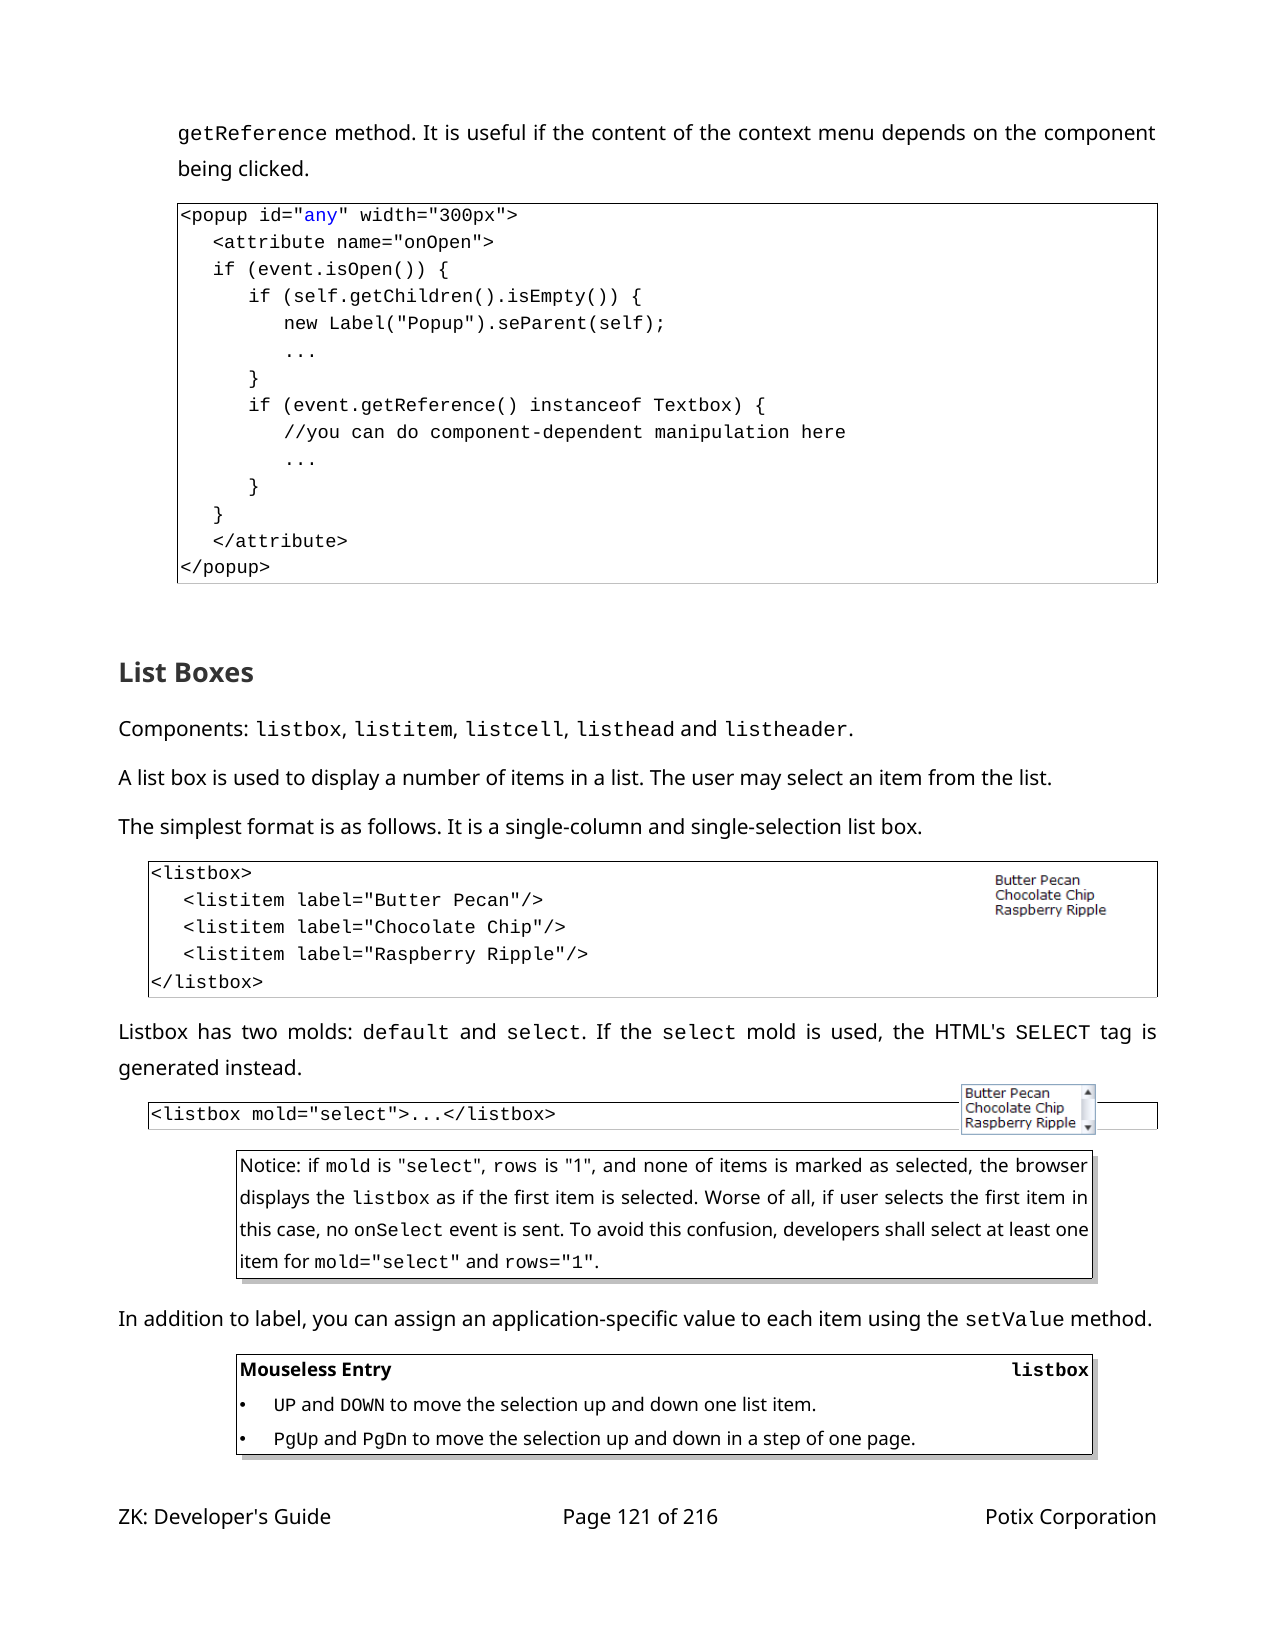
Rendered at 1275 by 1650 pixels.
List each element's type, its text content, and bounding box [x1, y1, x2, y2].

text Notice: if mold is "select", rows is "1", and none of items is marked as selected, the browser displays the listbox as if the first item is selected. Worse of all, if user selects the first item in this case, no onSelect event is sent. To avoid this confusion, developers shall select at least one item for mold="select" and rows="1". [237, 1151, 1092, 1278]
picture [959, 1082, 1098, 1137]
text <attribute name="onOpen"> [178, 230, 1157, 254]
text The simplest format is as follows. It is a single-column and single-selection list box. [118, 812, 1157, 840]
subtitle List Boxes [118, 653, 1157, 690]
list PgUp and PgDn to move the selection up and down in a step of one page. [237, 1423, 1092, 1454]
text } [178, 502, 1157, 526]
text [1098, 1103, 1157, 1129]
text Mouseless Entry listbox [237, 1355, 1092, 1382]
text <listitem label="Raspberry Ripple"/> [149, 942, 1157, 967]
picture [990, 870, 1118, 920]
text </attribute> </popup> [178, 529, 1157, 583]
text //you can do component-dependent manipulation here [178, 420, 1157, 444]
text <popup id="any" width="300px"> [178, 204, 1157, 227]
text getReference method. It is useful if the content of the context menu depends on the component being clicked. [177, 118, 1157, 182]
text A list box is used to display a number of items in a list. The user may select an item from the list. [118, 763, 1157, 791]
text ... [178, 338, 1157, 363]
text if (event.getReference() instanceof Textbox) { [178, 393, 1157, 417]
text new Label("Popup").seParent(self); [178, 311, 1157, 336]
text <listitem label="Butter Pecan"/> [149, 888, 990, 912]
text if (self.getChildren().isEmpty()) { [178, 284, 1157, 308]
text <listbox mold="select">...</listbox> [149, 1103, 959, 1129]
text } [178, 474, 1157, 499]
text </listbox> [149, 969, 1157, 997]
text Components: listbox, listitem, listcell, listhead and listheader. [118, 714, 1157, 742]
text [1118, 888, 1157, 912]
text ... [178, 447, 1157, 471]
text Listbox has two molds: default and select. If the select mold is used, the HTML's SELECT tag is generated instead. [118, 1017, 1157, 1081]
text } [178, 366, 1157, 390]
text <listbox> [149, 862, 1157, 885]
text In addition to label, you can assign an application-specific value to each item using the setValue method. [118, 1304, 1157, 1333]
text <listitem label="Chocolate Chip"/> [149, 915, 1157, 939]
list UP and DOWN to move the selection up and down one list item. [237, 1388, 1092, 1417]
text if (event.isOpen()) { [178, 257, 1157, 281]
